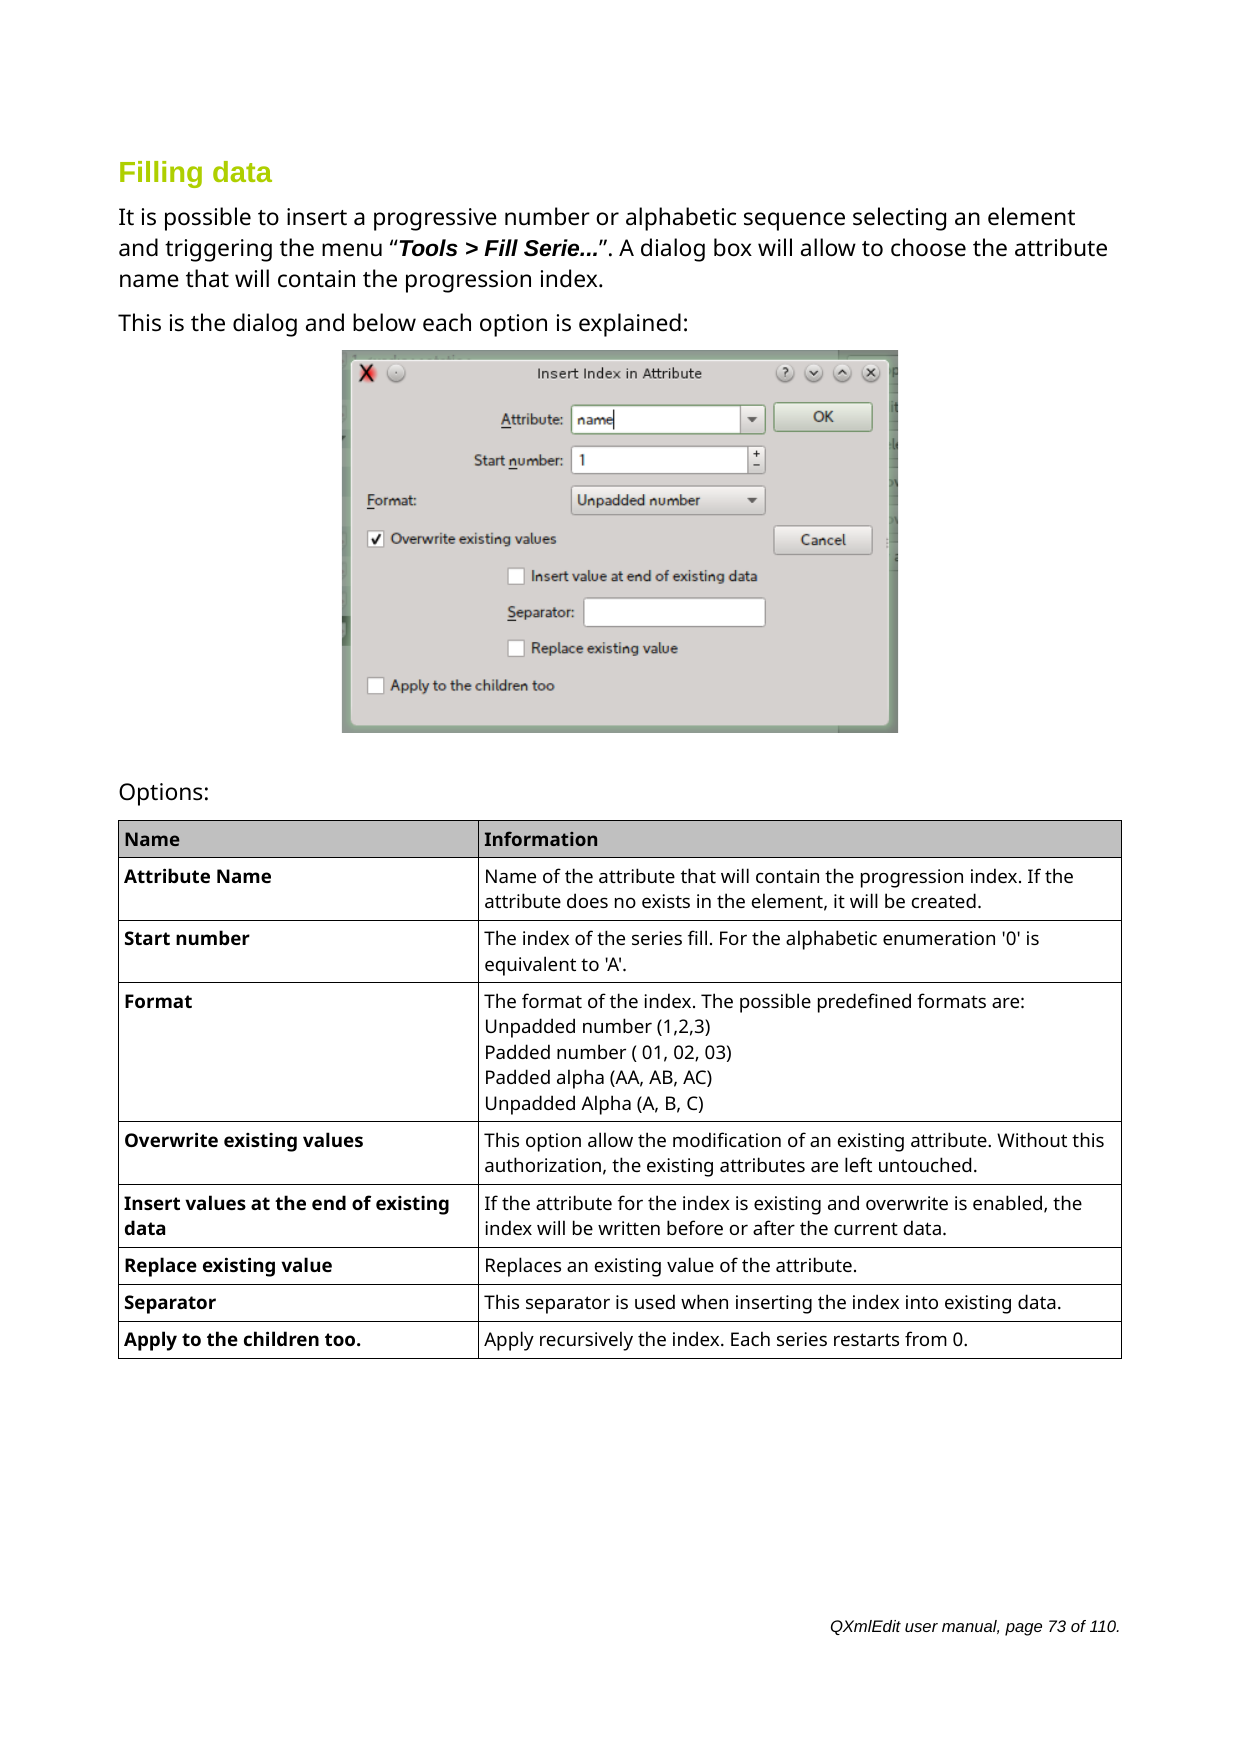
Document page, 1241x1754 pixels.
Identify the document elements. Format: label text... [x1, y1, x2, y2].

table_header Name [119, 821, 478, 857]
table_cell Format [119, 983, 478, 1121]
table_cell This option allow the modification of an existing attribute. Without this authorization, the existing attributes are left untouched. [479, 1122, 1121, 1184]
table_cell Apply to the children too. [119, 1322, 478, 1358]
text It is possible to insert a progressive number or alphabetic sequence selecting an element and triggering the menu “Tools > Fill Serie...”. A dialog box will allow to choose the attribute name that will contain the progression index. [118, 201, 1122, 294]
table_cell Insert values at the end of existing data [119, 1185, 478, 1247]
text Options: [118, 776, 1122, 807]
table_cell Replace existing value [119, 1248, 478, 1284]
table_cell Replaces an existing value of the attribute. [479, 1248, 1121, 1284]
picture [341, 350, 899, 733]
table_cell Attribute Name [119, 858, 478, 920]
table_cell Start number [119, 921, 478, 982]
subtitle Filling data [118, 155, 1122, 188]
table_cell Apply recursively the index. Each series restarts from 0. [479, 1322, 1121, 1358]
table_cell Overwrite existing values [119, 1122, 478, 1184]
table_cell The format of the index. The possible predefined formats are: Unpadded number (1,2,3) Padded number ( 01, 02, 03) Padded alpha (AA, AB, AC) Unpadded Alpha (A, B, C) [479, 983, 1121, 1121]
table_header Information [479, 821, 1121, 857]
text This is the dialog and below each option is explained: [118, 307, 1122, 338]
table_cell This separator is used when inserting the index into existing data. [479, 1285, 1121, 1321]
table_cell Name of the attribute that will contain the progression index. If the attribute does no exists in the element, it will be created. [479, 858, 1121, 920]
table_cell The index of the series fill. For the alphabetic enumeration '0' is equivalent to 'A'. [479, 921, 1121, 982]
table_cell Separator [119, 1285, 478, 1321]
table_cell If the attribute for the index is existing and overwrite is enabled, the index will be written before or after the current data. [479, 1185, 1121, 1247]
